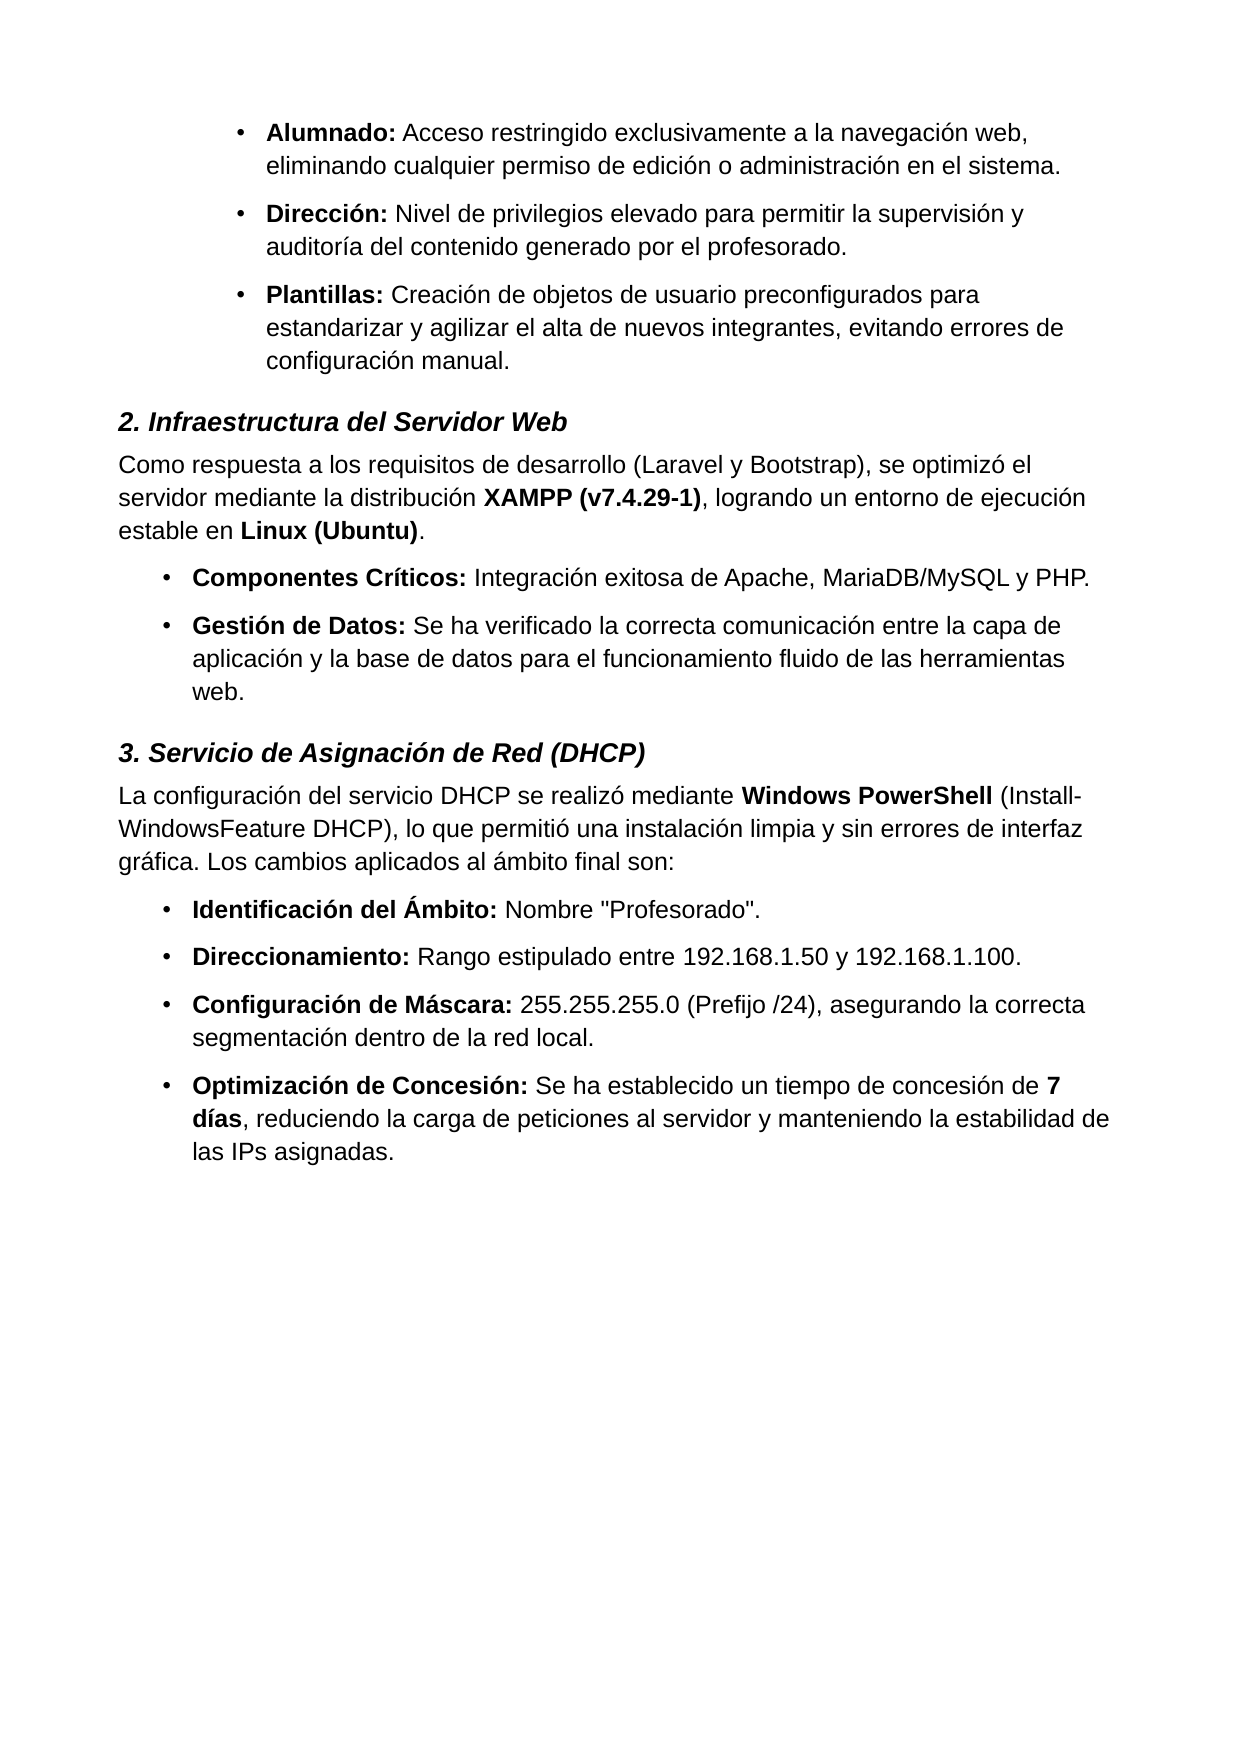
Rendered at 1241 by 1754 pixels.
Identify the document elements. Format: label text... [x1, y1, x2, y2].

list Configuración de Máscara: 255.255.255.0 (Prefijo /24), asegurando la correcta segmentación dentro de la red local. [162, 990, 1122, 1052]
list Gestión de Datos: Se ha verificado la correcta comunicación entre la capa de aplicación y la base de datos para el funcionamiento fluido de las herramientas web. [162, 611, 1122, 706]
list Dirección: Nivel de privilegios elevado para permitir la supervisión y auditoría del contenido generado por el profesorado. [236, 199, 1122, 261]
list Optimización de Concesión: Se ha establecido un tiempo de concesión de 7 días, reduciendo la carga de peticiones al servidor y manteniendo la estabilidad de las IPs asignadas. [162, 1071, 1122, 1166]
text Como respuesta a los requisitos de desarrollo (Laravel y Bootstrap), se optimizó el servidor mediante la distribución XAMPP (v7.4.29-1), logrando un entorno de ejecución estable en Linux (Ubuntu). [118, 449, 1122, 544]
text La configuración del servicio DHCP se realizó mediante Windows PowerShell (Install-WindowsFeature DHCP), lo que permitió una instalación limpia y sin errores de interfaz gráfica. Los cambios aplicados al ámbito final son: [118, 781, 1122, 876]
subtitle 2. Infraestructura del Servidor Web [118, 406, 1122, 437]
list Alumnado: Acceso restringido exclusivamente a la navegación web, eliminando cualquier permiso de edición o administración en el sistema. [236, 118, 1122, 180]
list Direccionamiento: Rango estipulado entre 192.168.1.50 y 192.168.1.100. [162, 942, 1122, 971]
list Componentes Críticos: Integración exitosa de Apache, MariaDB/MySQL y PHP. [162, 563, 1122, 592]
list Identificación del Ámbito: Nombre "Profesorado". [162, 894, 1122, 923]
list Plantillas: Creación de objetos de usuario preconfigurados para estandarizar y agilizar el alta de nuevos integrantes, evitando errores de configuración manual. [236, 279, 1122, 374]
subtitle 3. Servicio de Asignación de Red (DHCP) [118, 737, 1122, 768]
